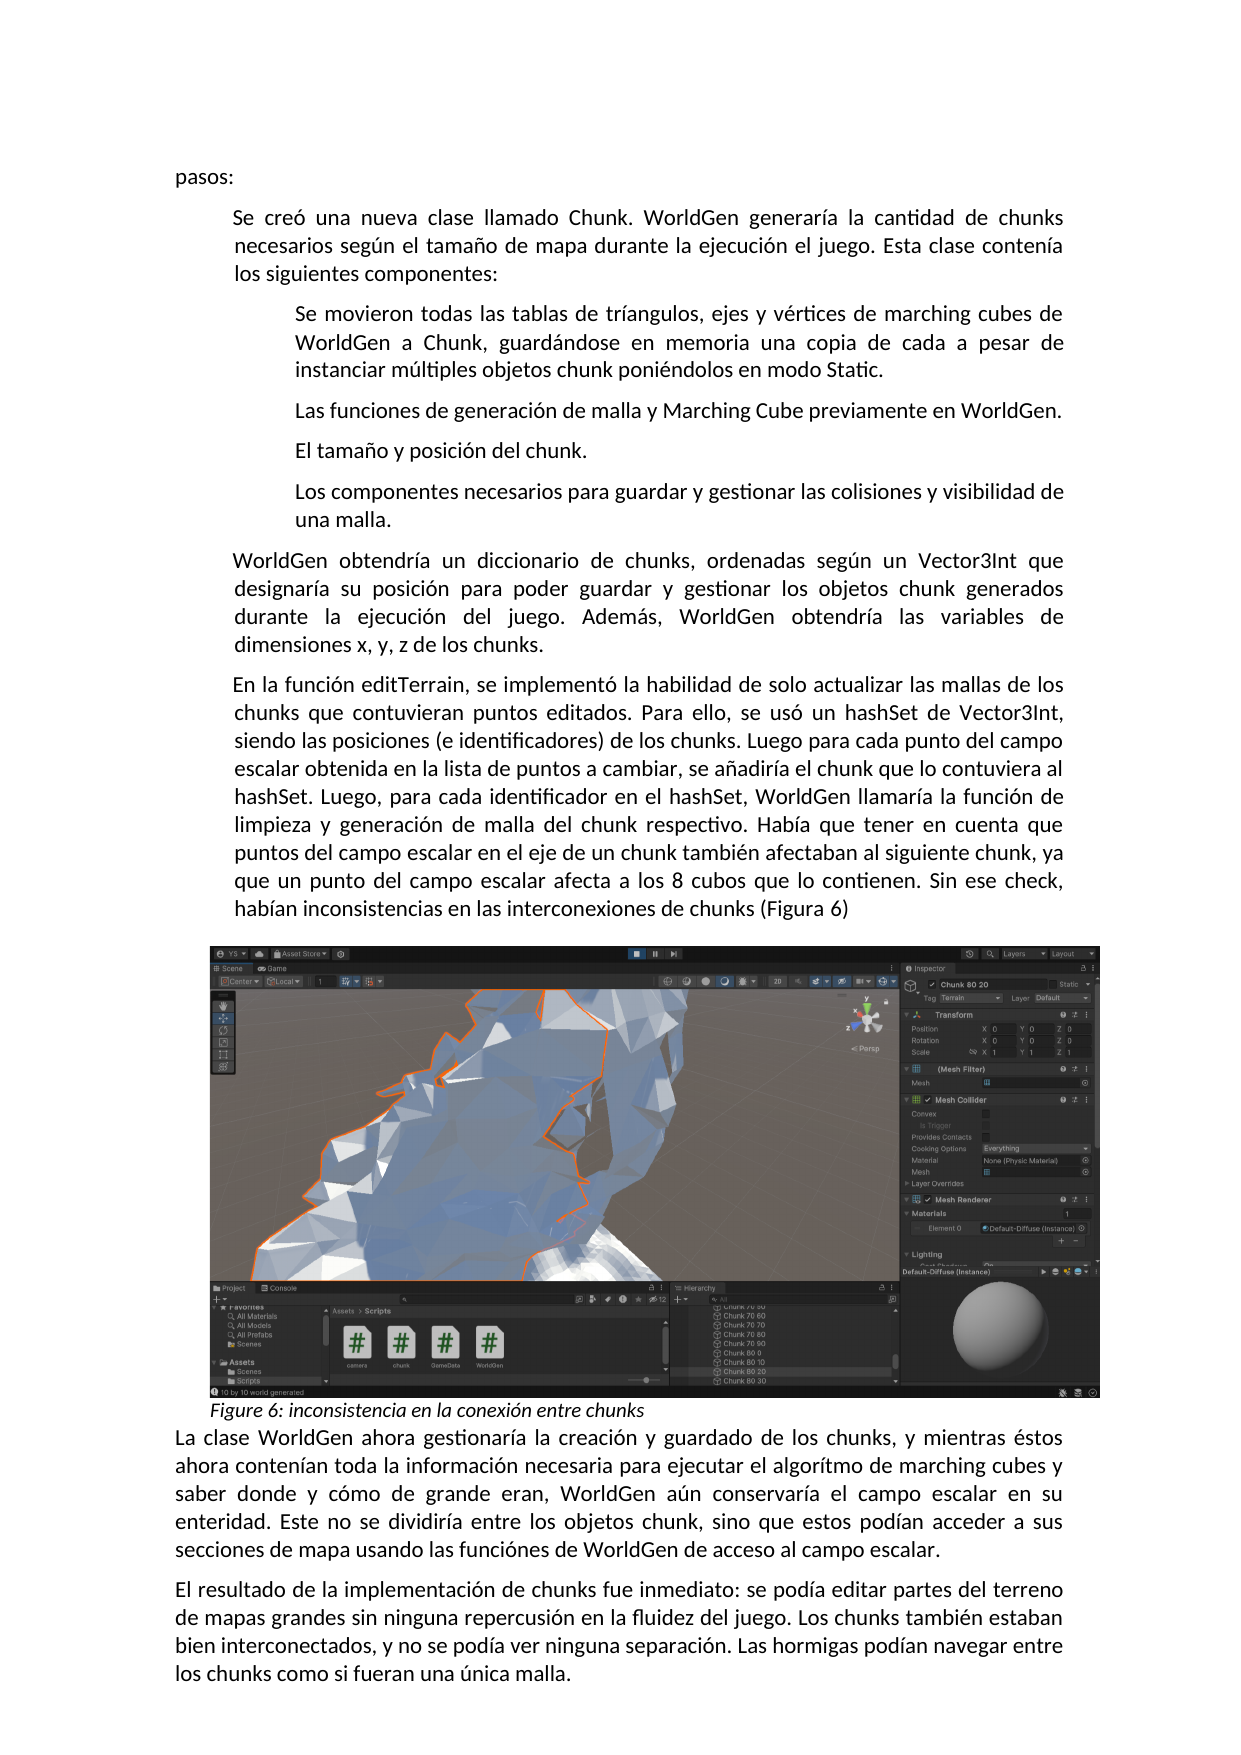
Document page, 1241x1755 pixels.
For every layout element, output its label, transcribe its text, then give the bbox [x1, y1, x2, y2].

list El tamaño y posición del chunk. [253, 437, 1065, 465]
list Las funciones de generación de malla y Marching Cube previamente en WorldGen. [253, 396, 1065, 424]
list Se movieron todas las tablas de tríangulos, ejes y vértices de marching cubes de WorldGen a Chunk, guardándose en memoria una copia de cada a pesar de instanciar múltiples objetos chunk poniéndolos en modo Static. [253, 299, 1065, 384]
text La clase WorldGen ahora gestionaría la creación y guardado de los chunks, y mientras éstos ahora contenían toda la información necesaria para ejecutar el algorítmo de marching cubes y saber donde y cómo de grande eran, WorldGen aún conservaría el campo escalar en su enteridad. Este no se dividiría entre los objetos chunk, sino que estos podían acceder a sus secciones de mapa usando las funciónes de WorldGen de acceso al campo escalar. [175, 934, 1100, 1563]
text Figure 6: inconsistencia en la conexión entre chunks [210, 1398, 1100, 1423]
list Los componentes necesarios para guardar y gestionar las colisiones y visibilidad de una malla. [253, 477, 1065, 533]
list En la función editTerrain, se implementó la habilidad de solo actualizar las mallas de los chunks que contuvieran puntos editados. Para ello, se usó un hashSet de Vector3Int, siendo las posiciones (e identificadores) de los chunks. Luego para cada punto del campo escalar obtenida en la lista de puntos a cambiar, se añadiría el chunk que lo contuviera al hashSet. Luego, para cada identificador en el hashSet, WorldGen llamaría la función de limpieza y generación de malla del chunk respectivo. Había que tener en cuenta que puntos del campo escalar en el eje de un chunk también afectaban al siguiente chunk, ya que un punto del campo escalar afecta a los 8 cubos que lo contienen. Sin ese check, habían inconsistencias en las interconexiones de chunks (Figura 6) [204, 670, 1065, 922]
list Se creó una nueva clase llamado Chunk. WorldGen generaría la cantidad de chunks necesarios según el tamaño de mapa durante la ejecución el juego. Esta clase contenía los siguientes componentes: [204, 203, 1065, 287]
text El resultado de la implementación de chunks fue inmediato: se podía editar partes del terreno de mapas grandes sin ninguna repercusión en la fluidez del juego. Los chunks también estaban bien interconectados, y no se podía ver ninguna separación. Las hormigas podían navegar entre los chunks como si fueran una única malla. [175, 1575, 1065, 1687]
picture [209, 946, 1100, 1398]
text pasos: [175, 162, 1065, 191]
list WorldGen obtendría un diccionario de chunks, ordenadas según un Vector3Int que designaría su posición para poder guardar y gestionar los objetos chunk generados durante la ejecución del juego. Además, WorldGen obtendría las variables de dimensiones x, y, z de los chunks. [204, 546, 1065, 658]
